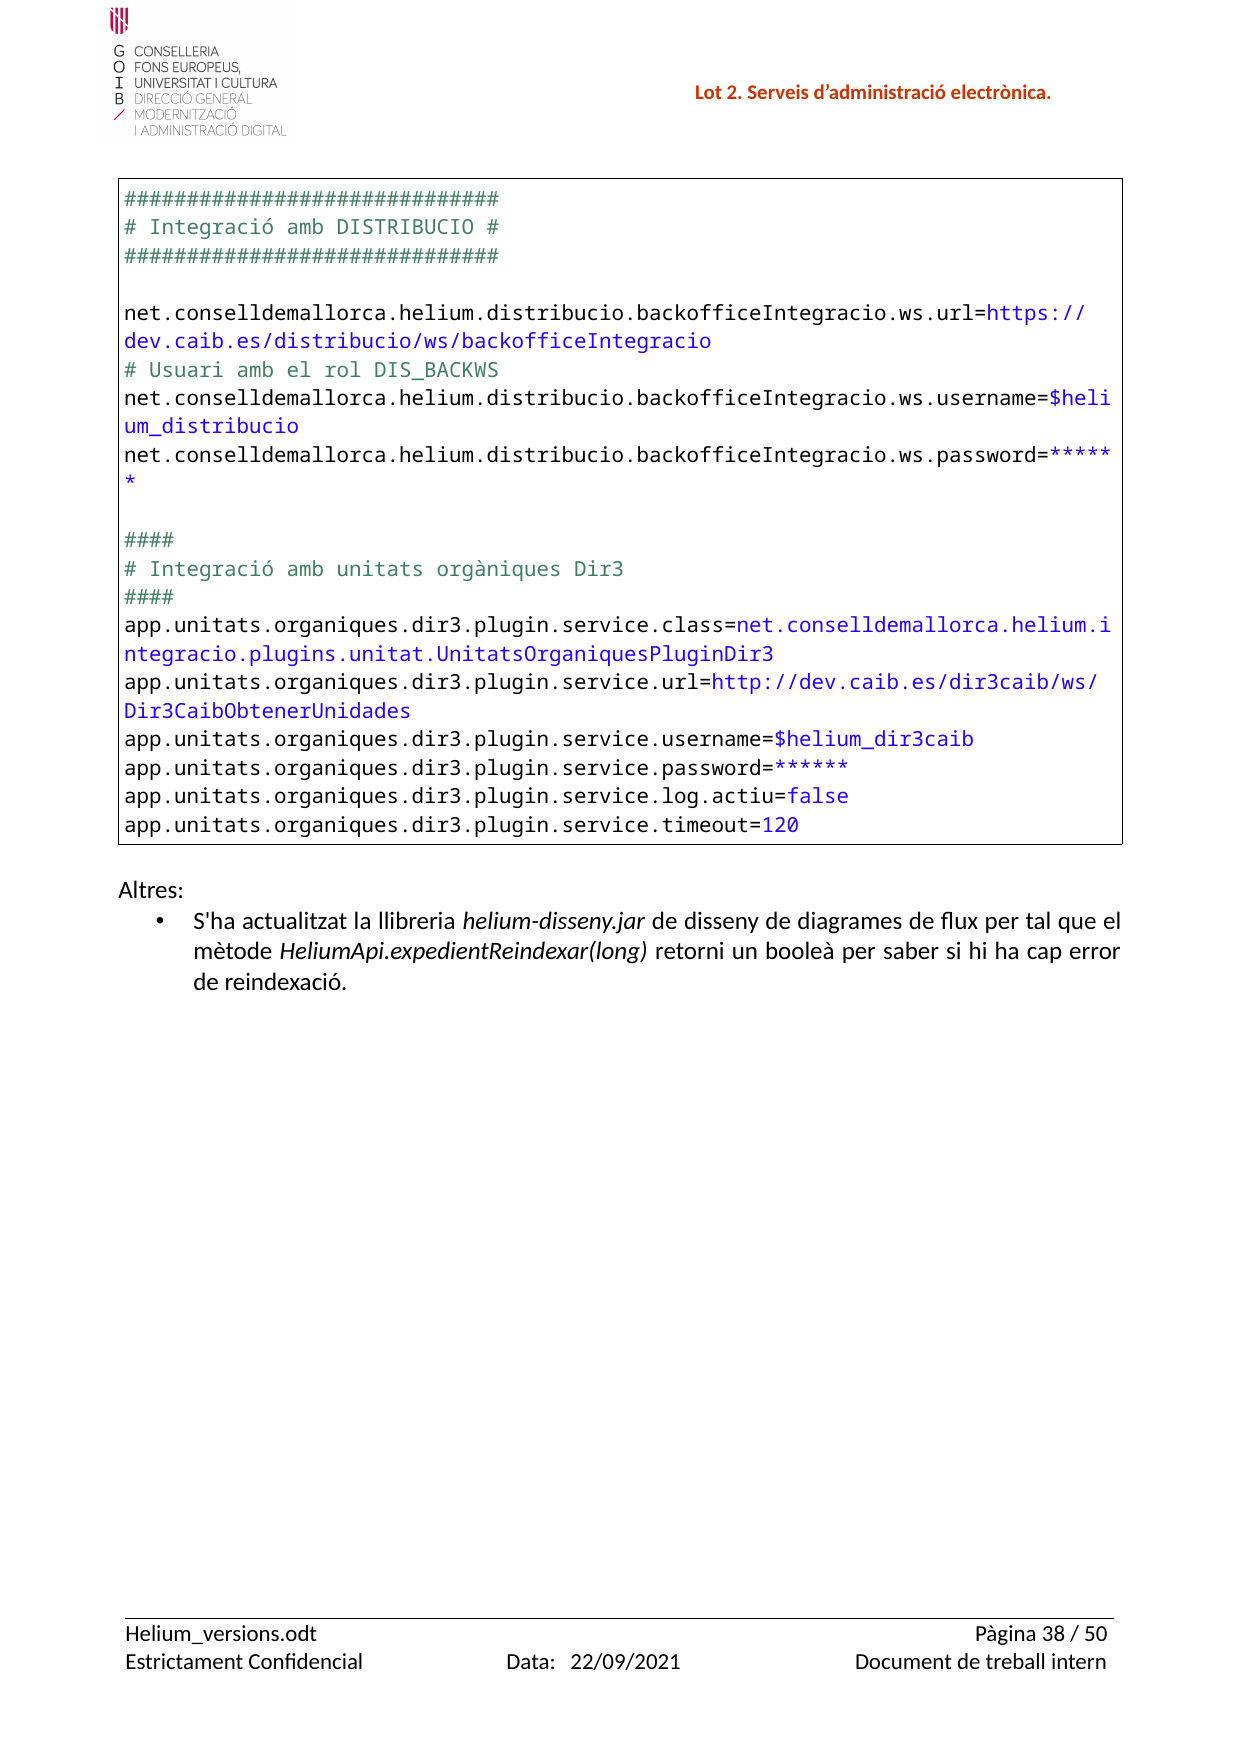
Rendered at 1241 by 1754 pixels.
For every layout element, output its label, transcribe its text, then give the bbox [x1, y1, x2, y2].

text Altres: [118, 874, 1122, 905]
list S'ha actualitzat la llibreria helium-disseny.jar de disseny de diagrames de flux per tal que el mètode HeliumApi.expedientReindexar(long) retorni un booleà per saber si hi ha cap error de reindexació. [156, 905, 1122, 997]
picture [100, 0, 297, 144]
table_header ############################## # Integració amb DISTRIBUCIO # ############################## net.conselldemallorca.helium.distribucio.backofficeIntegracio.ws.url=https://dev.caib.es/distribucio/ws/backofficeIntegracio # Usuari amb el rol DIS_BACKWS net.conselldemallorca.helium.distribucio.backofficeIntegracio.ws.username=$helium_distribucio net.conselldemallorca.helium.distribucio.backofficeIntegracio.ws.password=****** #### # Integració amb unitats orgàniques Dir3 #### app.unitats.organiques.dir3.plugin.service.class=net.conselldemallorca.helium.integracio.plugins.unitat.UnitatsOrganiquesPluginDir3 app.unitats.organiques.dir3.plugin.service.url=http://dev.caib.es/dir3caib/ws/Dir3CaibObtenerUnidades app.unitats.organiques.dir3.plugin.service.username=$helium_dir3caib app.unitats.organiques.dir3.plugin.service.password=****** app.unitats.organiques.dir3.plugin.service.log.actiu=false app.unitats.organiques.dir3.plugin.service.timeout=120 [119, 179, 1122, 844]
